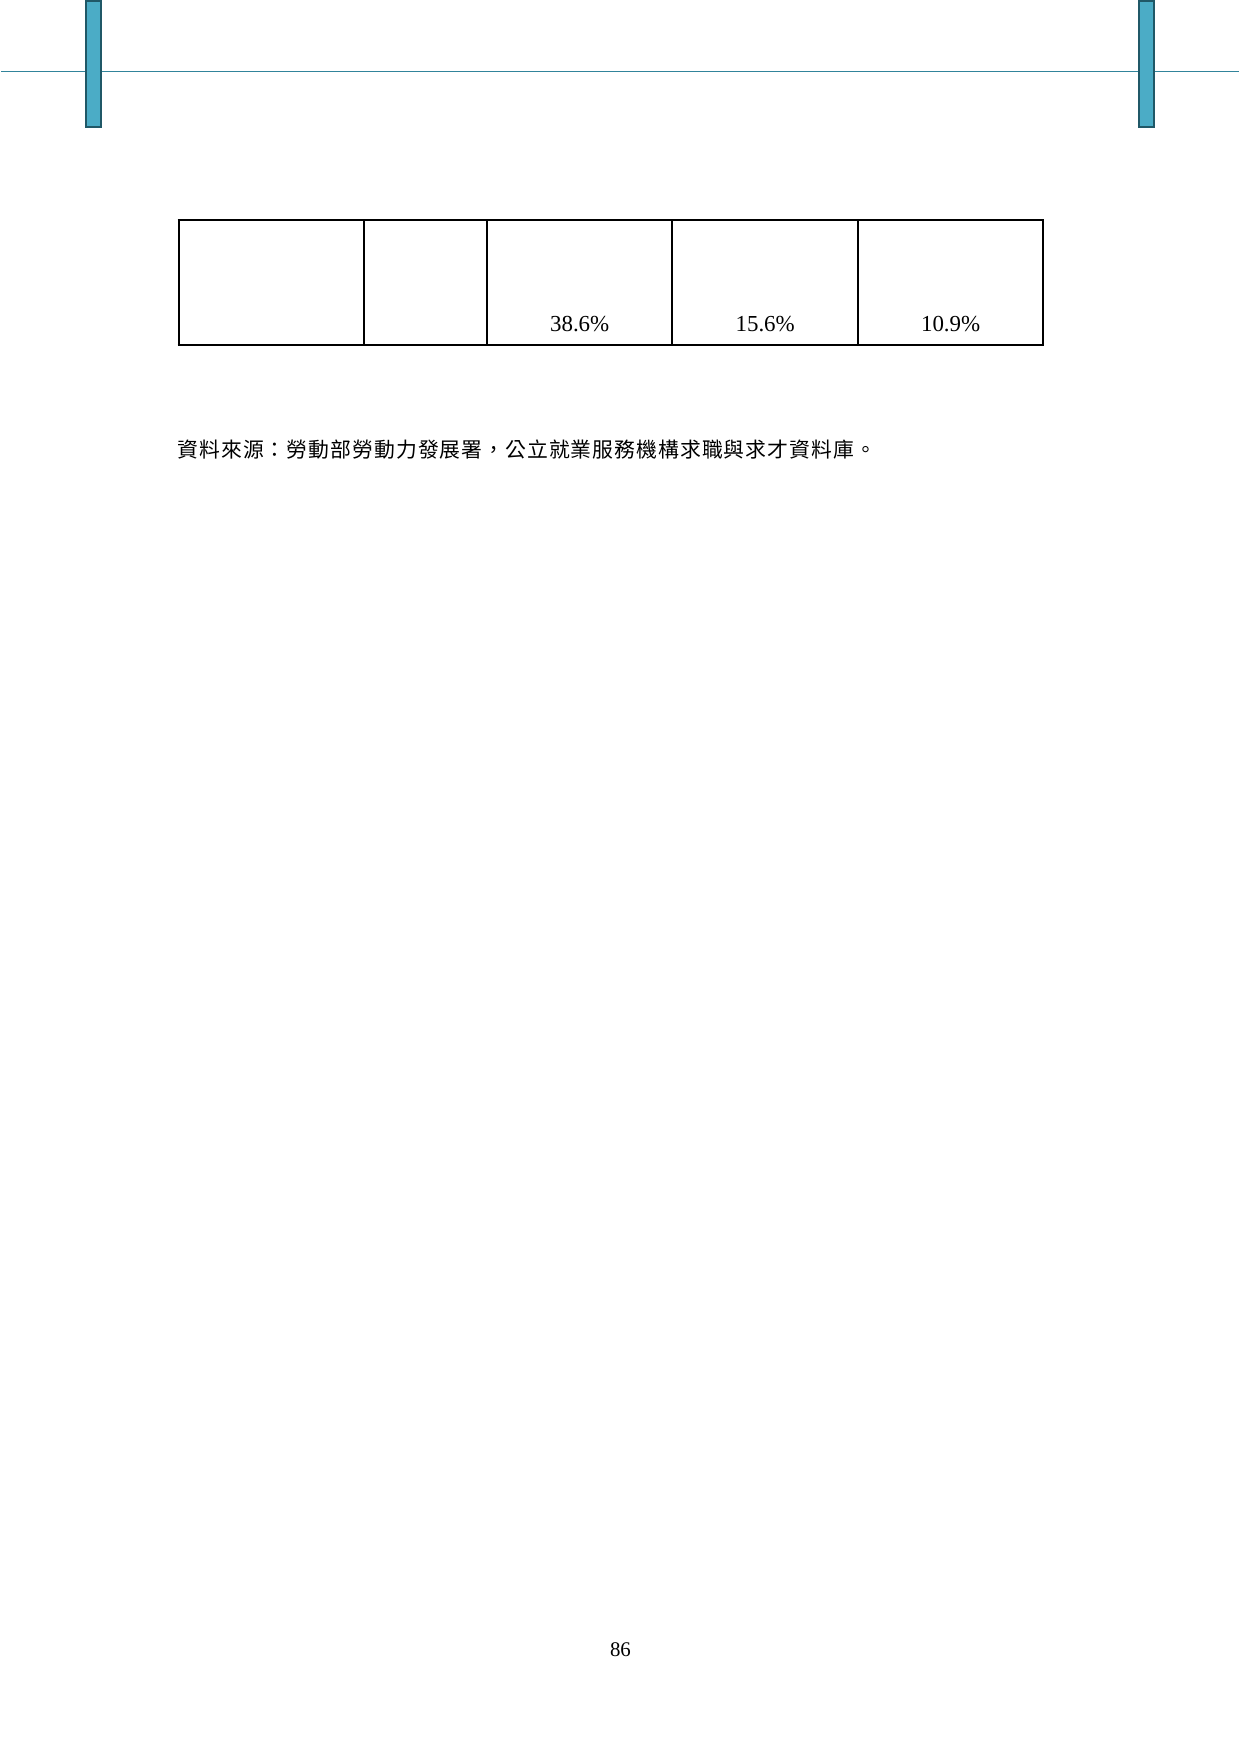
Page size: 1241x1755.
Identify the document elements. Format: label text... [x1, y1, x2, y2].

table_cell 10.9% [859, 221, 1042, 344]
table_cell 15.6% [673, 221, 857, 344]
table_cell [180, 221, 363, 344]
text 資料來源：勞動部勞動力發展署，公立就業服務機構求職與求才資料庫。 [177, 407, 1063, 469]
table_cell 38.6% [488, 221, 671, 344]
table_cell [365, 221, 486, 344]
